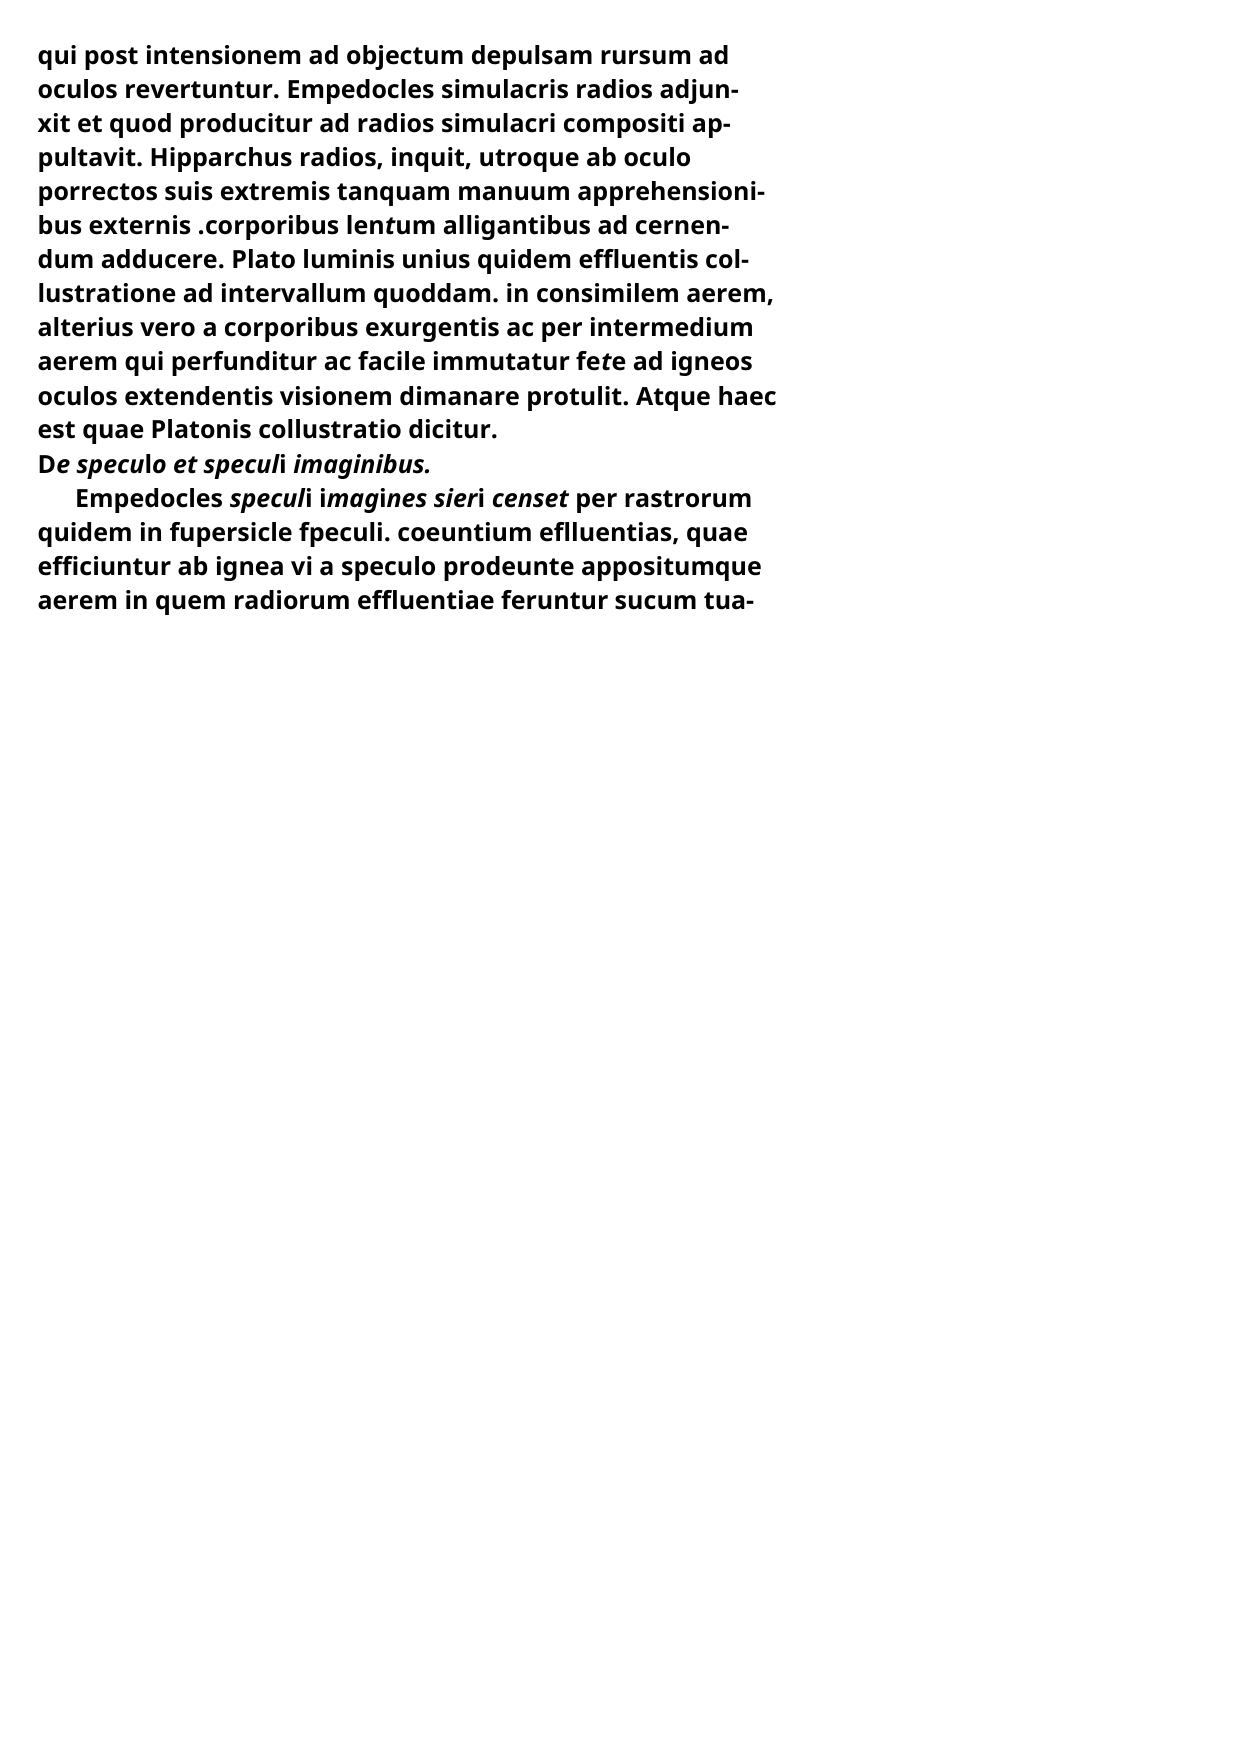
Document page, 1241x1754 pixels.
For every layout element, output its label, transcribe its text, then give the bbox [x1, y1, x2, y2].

text De speculo et speculi imaginibus. [37, 446, 1203, 480]
text qui post intensionem ad objectum depulsam rursum ad oculos revertuntur. Empedocles simulacris radios adjun- xit et quod producitur ad radios simulacri compositi ap- pultavit. Hipparchus radios, inquit, utroque ab oculo porrectos suis extremis tanquam manuum apprehensioni- bus externis .corporibus lentum alligantibus ad cernen- dum adducere. Plato luminis unius quidem effluentis col- lustratione ad intervallum quoddam. in consimilem aerem, alterius vero a corporibus exurgentis ac per intermedium aerem qui perfunditur ac facile immutatur fete ad igneos oculos extendentis visionem dimanare protulit. Atque haec est quae Platonis collustratio dicitur. [37, 37, 1203, 446]
text Empedocles speculi imagines sieri censet per rastrorum quidem in fupersicle fpeculi. coeuntium eflluentias, quae efficiuntur ab ignea vi a speculo prodeunte appositumque aerem in quem radiorum effluentiae feruntur sucum tua- [37, 480, 1203, 617]
